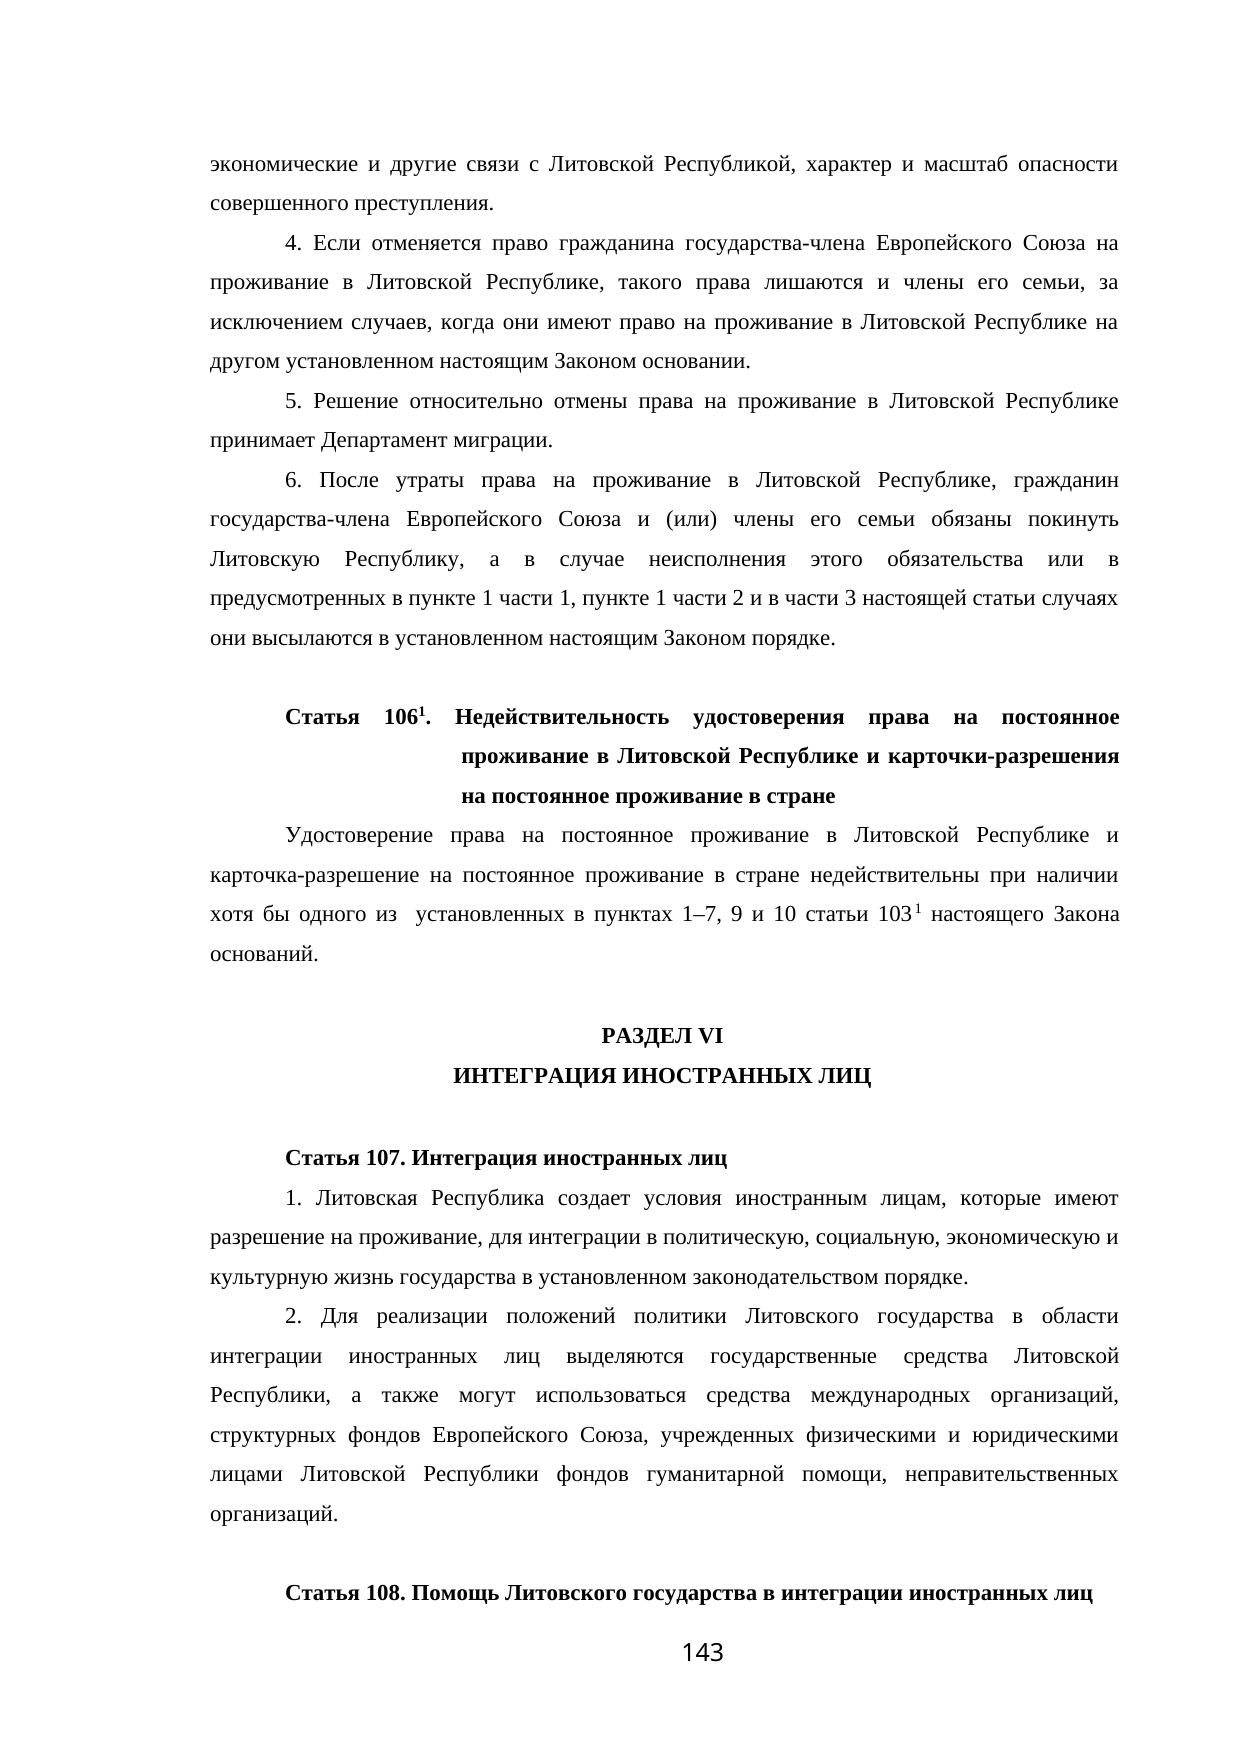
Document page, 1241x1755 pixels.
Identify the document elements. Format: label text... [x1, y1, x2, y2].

text Удостоверение права на постоянное проживание в Литовской Республике и карточка-разрешение на постоянное проживание в стране недействительны при наличии хотя бы одного из установленных в пунктах 1–7, 9 и 10 статьи 1031 настоящего Закона оснований. [210, 821, 1120, 966]
text РАЗДЕЛ VI [210, 1022, 1120, 1048]
text 2. Для реализации положений политики Литовского государства в области интеграции иностранных лиц выделяются государственные средства Литовской Республики, а также могут использоваться средства международных организаций, структурных фондов Европейского Союза, учрежденных физическими и юридическими лицами Литовской Республики фондов гуманитарной помощи, неправительственных организаций. [210, 1302, 1120, 1526]
text 1. Литовская Республика создает условия иностранным лицам, которые имеют разрешение на проживание, для интеграции в политическую, социальную, экономическую и культурную жизнь государства в установленном законодательством порядке. [210, 1184, 1120, 1289]
text Статья 1061. Недействительность удостоверения права на постоянное проживание в Литовской Республике и карточки-разрешения на постоянное проживание в стране [285, 703, 1120, 808]
text 5. Решение относительно отмены права на проживание в Литовской Республике принимает Департамент миграции. [210, 387, 1120, 453]
text 4. Если отменяется право гражданина государства-члена Европейского Союза на проживание в Литовской Республике, такого права лишаются и члены его семьи, за исключением случаев, когда они имеют право на проживание в Литовской Республике на другом установленном настоящим Законом основании. [210, 229, 1120, 374]
text экономические и другие связи с Литовской Республикой, характер и масштаб опасности совершенного преступления. [210, 150, 1120, 216]
text ИНТЕГРАЦИЯ ИНОСТРАННЫХ ЛИЦ [210, 1062, 1120, 1088]
text Статья 108. Помощь Литовского государства в интеграции иностранных лиц [210, 1578, 1120, 1605]
text Статья 107. Интеграция иностранных лиц [210, 1144, 1120, 1171]
text 6. После утраты права на проживание в Литовской Республике, гражданин государства-члена Европейского Союза и (или) члены его семьи обязаны покинуть Литовскую Республику, а в случае неисполнения этого обязательства или в предусмотренных в пункте 1 части 1, пункте 1 части 2 и в части 3 настоящей статьи случаях они высылаются в установленном настоящим Законом порядке. [210, 466, 1120, 650]
